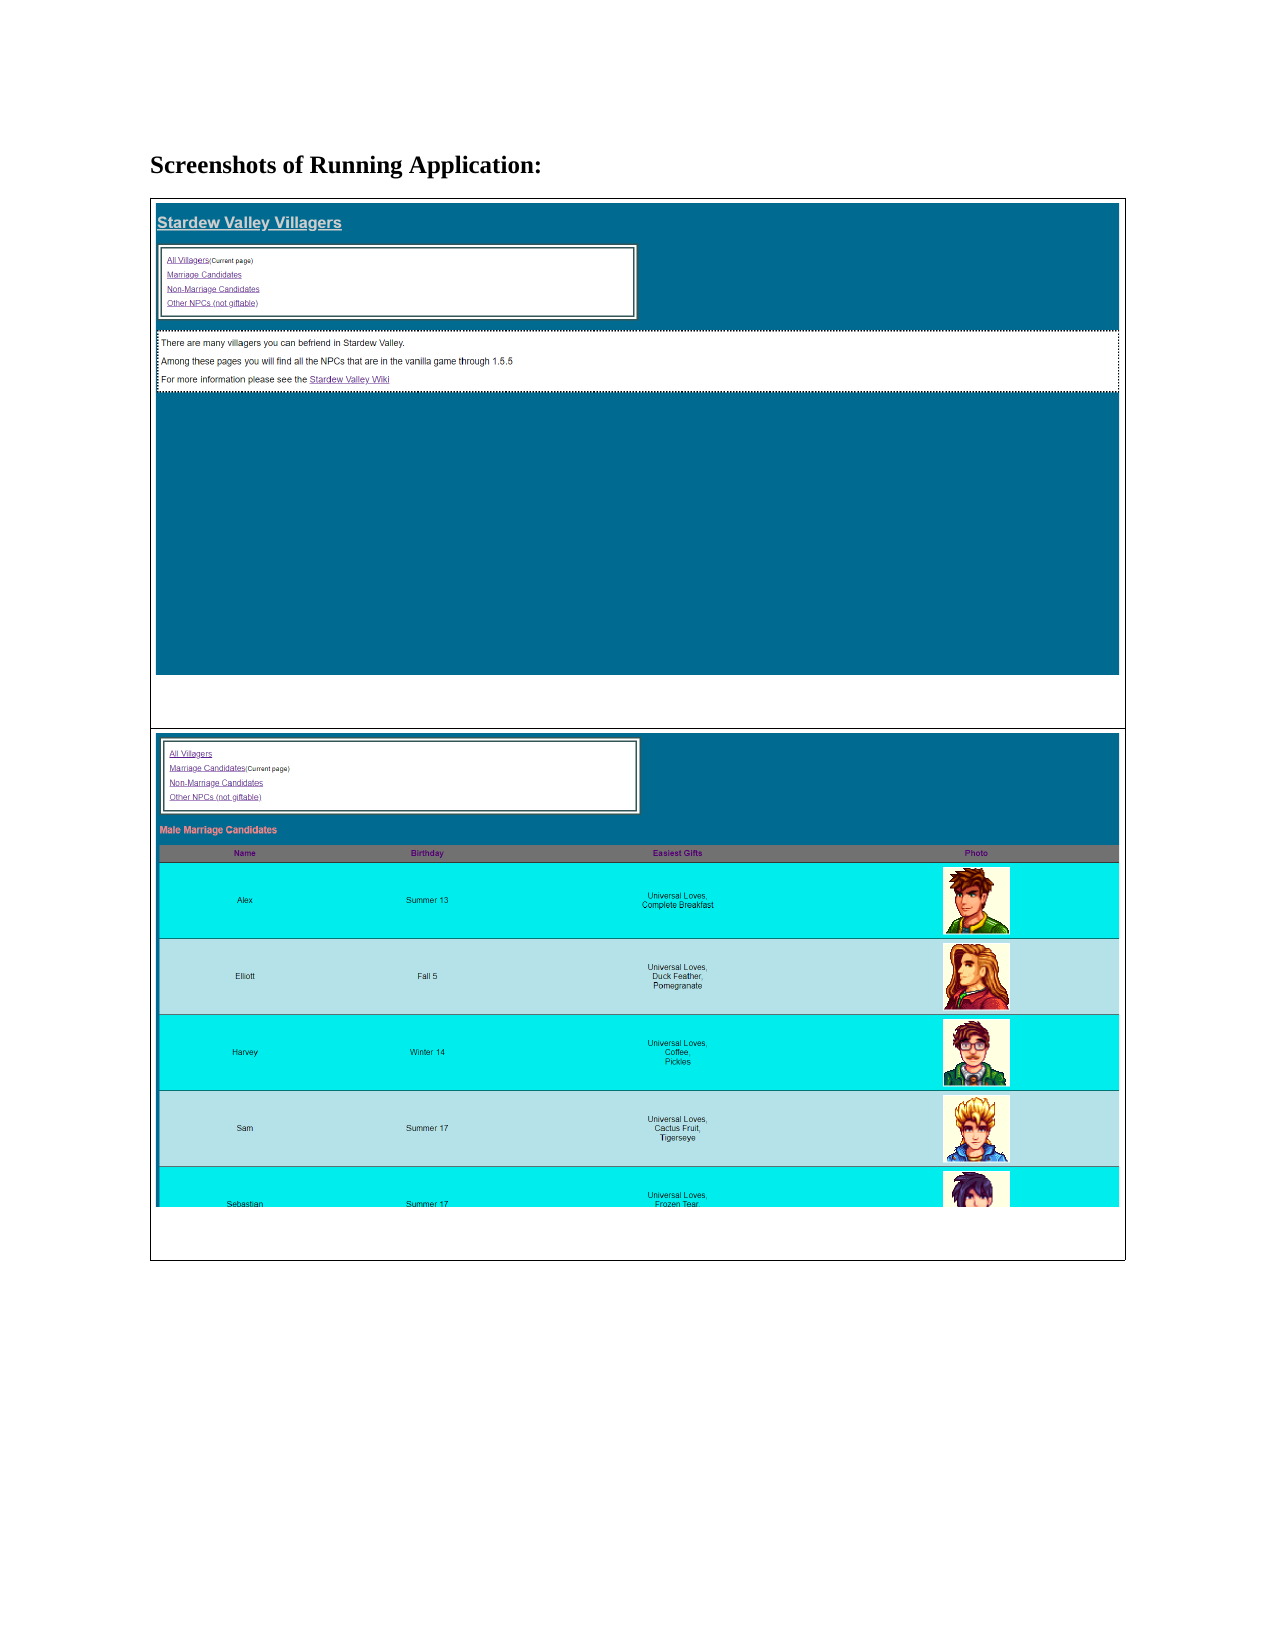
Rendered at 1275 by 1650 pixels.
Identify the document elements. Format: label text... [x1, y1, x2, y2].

picture [161, 827, 180, 833]
table_header [151, 204, 1125, 728]
picture [214, 828, 222, 835]
picture [158, 244, 638, 320]
table_cell [151, 734, 1125, 1260]
table_cell [151, 729, 1125, 733]
picture [209, 220, 218, 227]
picture [159, 218, 166, 227]
picture [158, 331, 1120, 392]
picture [205, 827, 213, 833]
table_header [151, 199, 1125, 203]
picture [246, 827, 253, 833]
picture [190, 217, 197, 227]
picture [160, 738, 640, 814]
text Screenshots of Running Application: [150, 150, 1125, 179]
picture [160, 846, 1120, 1207]
